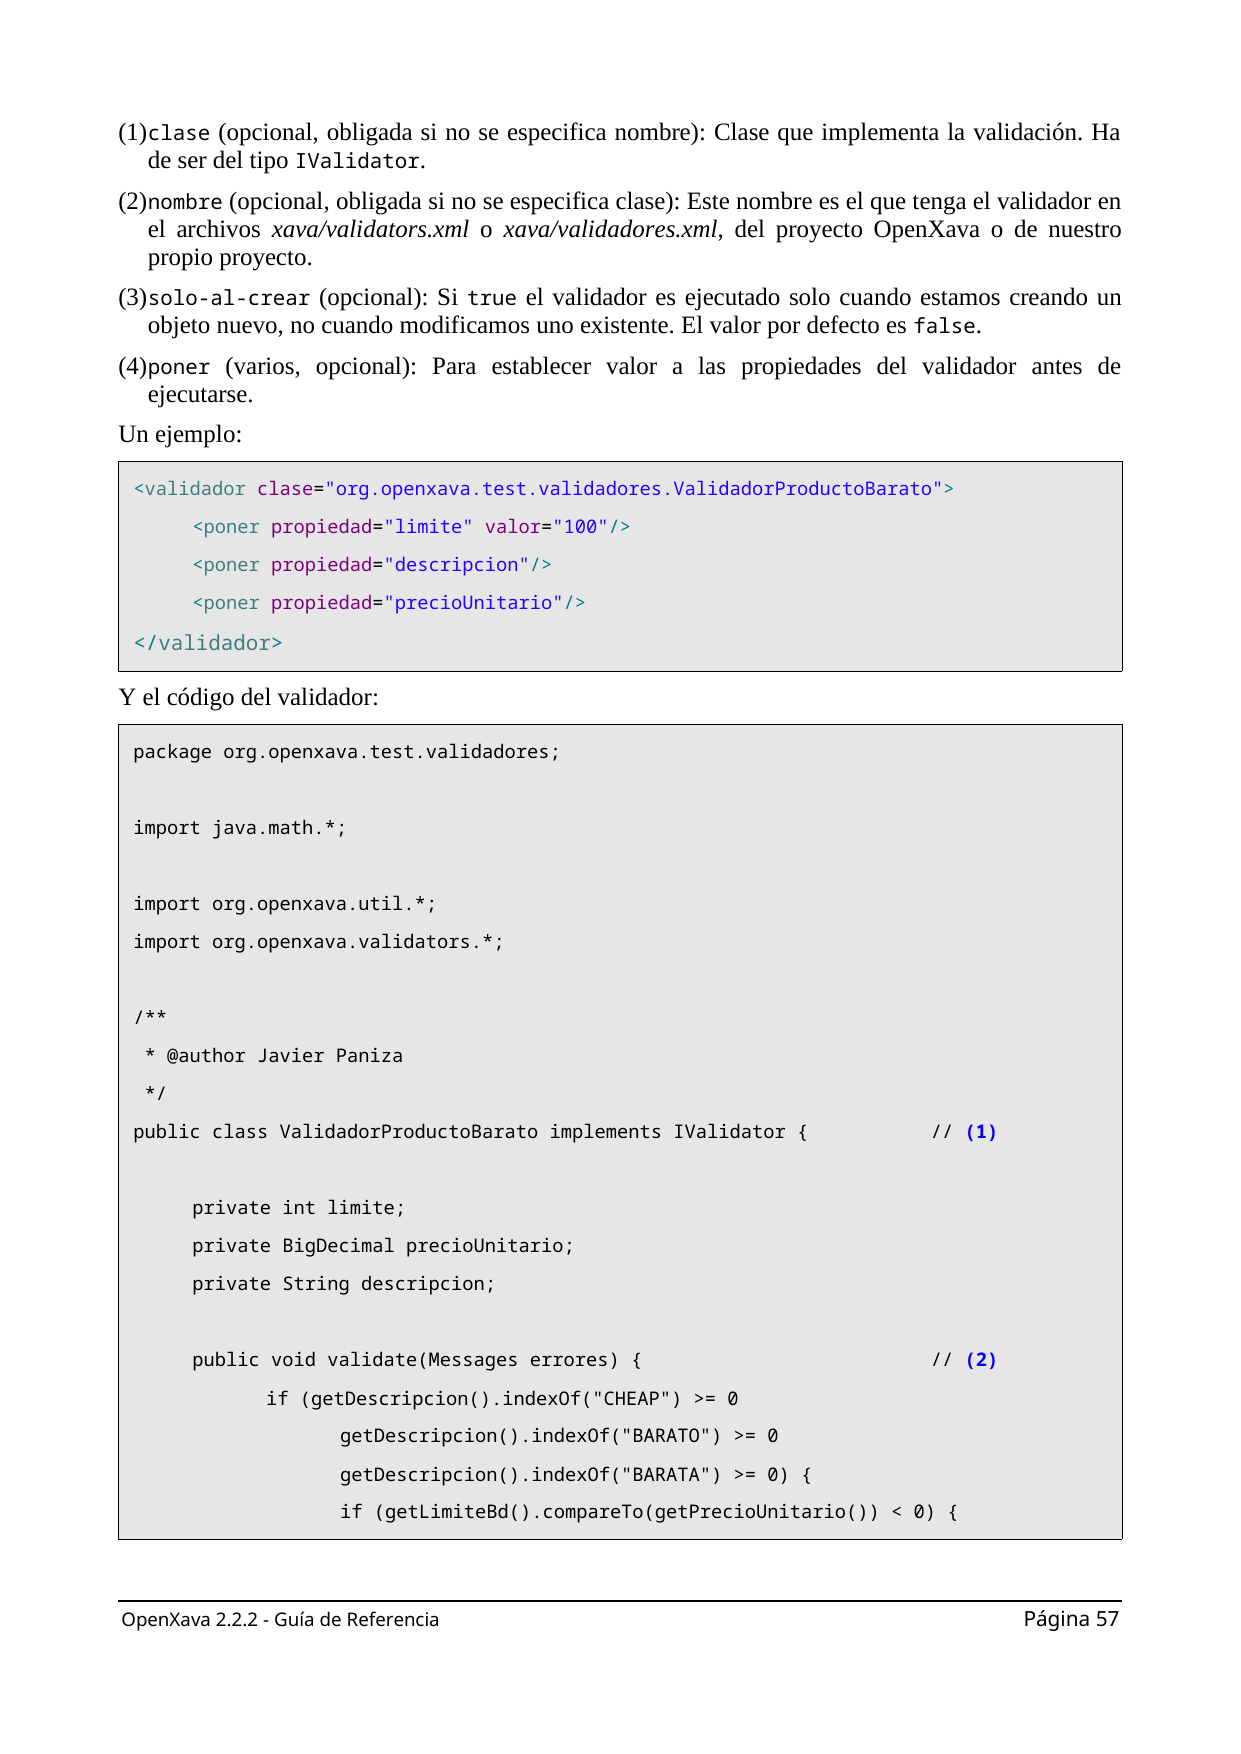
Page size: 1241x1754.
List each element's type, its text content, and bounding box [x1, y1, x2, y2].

text package org.openxava.test.validadores; [119, 725, 1122, 762]
text */ [119, 1066, 1122, 1104]
list poner (varios, opcional): Para establecer valor a las propiedades del validador antes de ejecutarse. [118, 352, 1122, 408]
text import java.math.*; [119, 800, 1122, 838]
text * @author Javier Paniza [119, 1028, 1122, 1066]
text import org.openxava.util.*; [119, 876, 1122, 914]
text /** [119, 990, 1122, 1028]
text <poner propiedad="precioUnitario"/> [119, 575, 1122, 613]
text import org.openxava.validators.*; [119, 914, 1122, 952]
text <poner propiedad="limite" valor="100"/> [119, 499, 1122, 537]
text Un ejemplo: [118, 421, 1122, 448]
list solo-al-crear (opcional): Si true el validador es ejecutado solo cuando estamos creando un objeto nuevo, no cuando modificamos uno existente. El valor por defecto es false. [118, 283, 1122, 340]
text if (getLimiteBd().compareTo(getPrecioUnitario()) < 0) { [119, 1484, 1122, 1539]
list nombre (opcional, obligada si no se especifica clase): Este nombre es el que tenga el validador en el archivos xava/validators.xml o xava/validadores.xml, del proyecto OpenXava o de nuestro propio proyecto. [118, 187, 1122, 271]
text public void validate(Messages errores) { // (2) [119, 1332, 1122, 1370]
text private int limite; [119, 1180, 1122, 1218]
text Y el código del validador: [118, 683, 1122, 711]
text private BigDecimal precioUnitario; [119, 1218, 1122, 1256]
text getDescripcion().indexOf("BARATA") >= 0) { [119, 1446, 1122, 1484]
text <poner propiedad="descripcion"/> [119, 537, 1122, 575]
list clase (opcional, obligada si no se especifica nombre): Clase que implementa la validación. Ha de ser del tipo IValidator. [118, 118, 1122, 174]
text <validador clase="org.openxava.test.validadores.ValidadorProductoBarato"> [119, 462, 1122, 499]
text private String descripcion; [119, 1256, 1122, 1294]
text public class ValidadorProductoBarato implements IValidator { // (1) [119, 1104, 1122, 1142]
text getDescripcion().indexOf("BARATO") >= 0 [119, 1408, 1122, 1446]
text if (getDescripcion().indexOf("CHEAP") >= 0 [119, 1370, 1122, 1408]
text </validador> [119, 613, 1122, 671]
